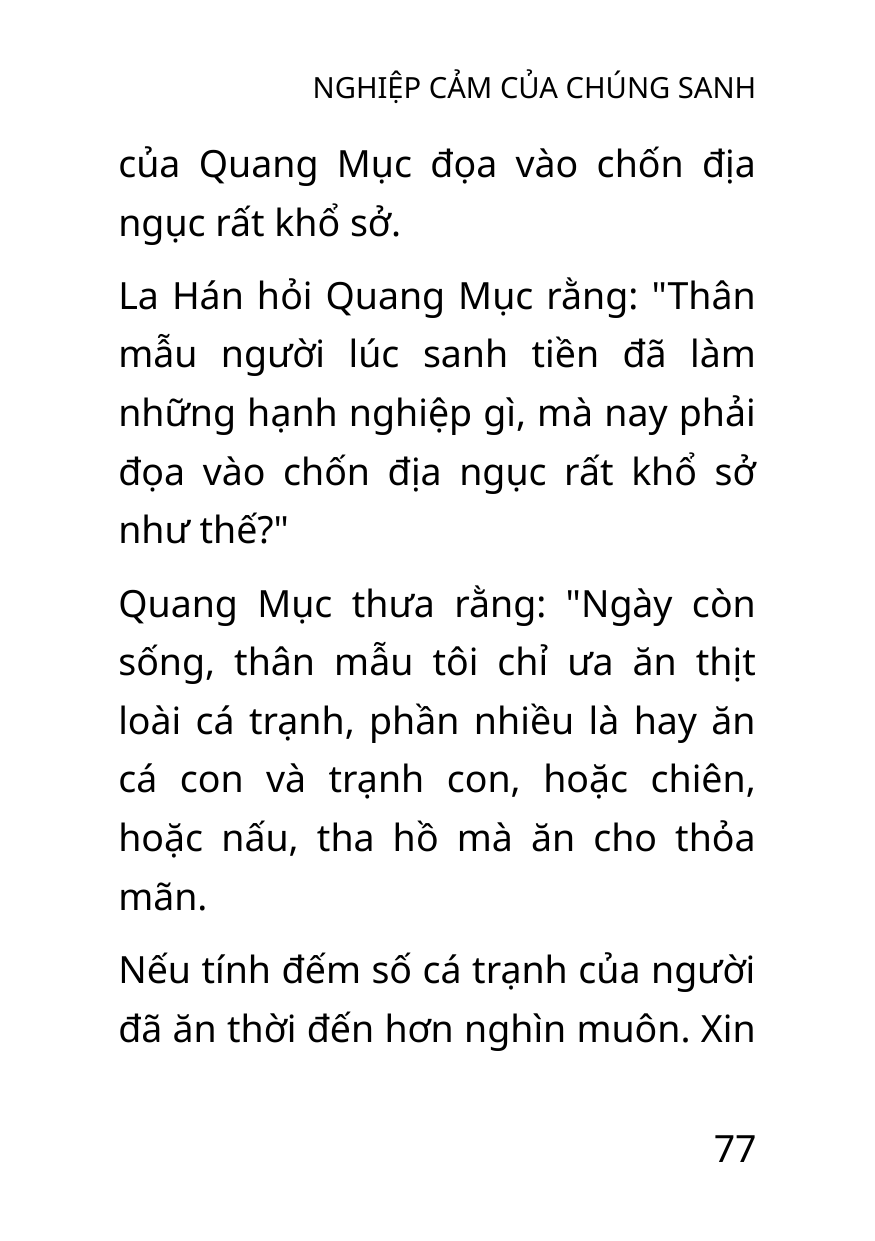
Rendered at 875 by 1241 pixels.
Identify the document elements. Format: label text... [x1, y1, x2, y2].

text Quang Mục thưa rằng: "Ngày còn sống, thân mẫu tôi chỉ ưa ăn thịt loài cá trạnh, phần nhiều là hay ăn cá con và trạnh con, hoặc chiên, hoặc nấu, tha hồ mà ăn cho thỏa mãn. [118, 577, 756, 921]
text của Quang Mục đọa vào chốn địa ngục rất khổ sở. [118, 137, 756, 247]
text La Hán hỏi Quang Mục rằng: "Thân mẫu người lúc sanh tiền đã làm những hạnh nghiệp gì, mà nay phải đọa vào chốn địa ngục rất khổ sở như thế?" [118, 269, 756, 555]
text Nếu tính đếm số cá trạnh của người đã ăn thời đến hơn nghìn muôn. Xin [118, 943, 756, 1053]
